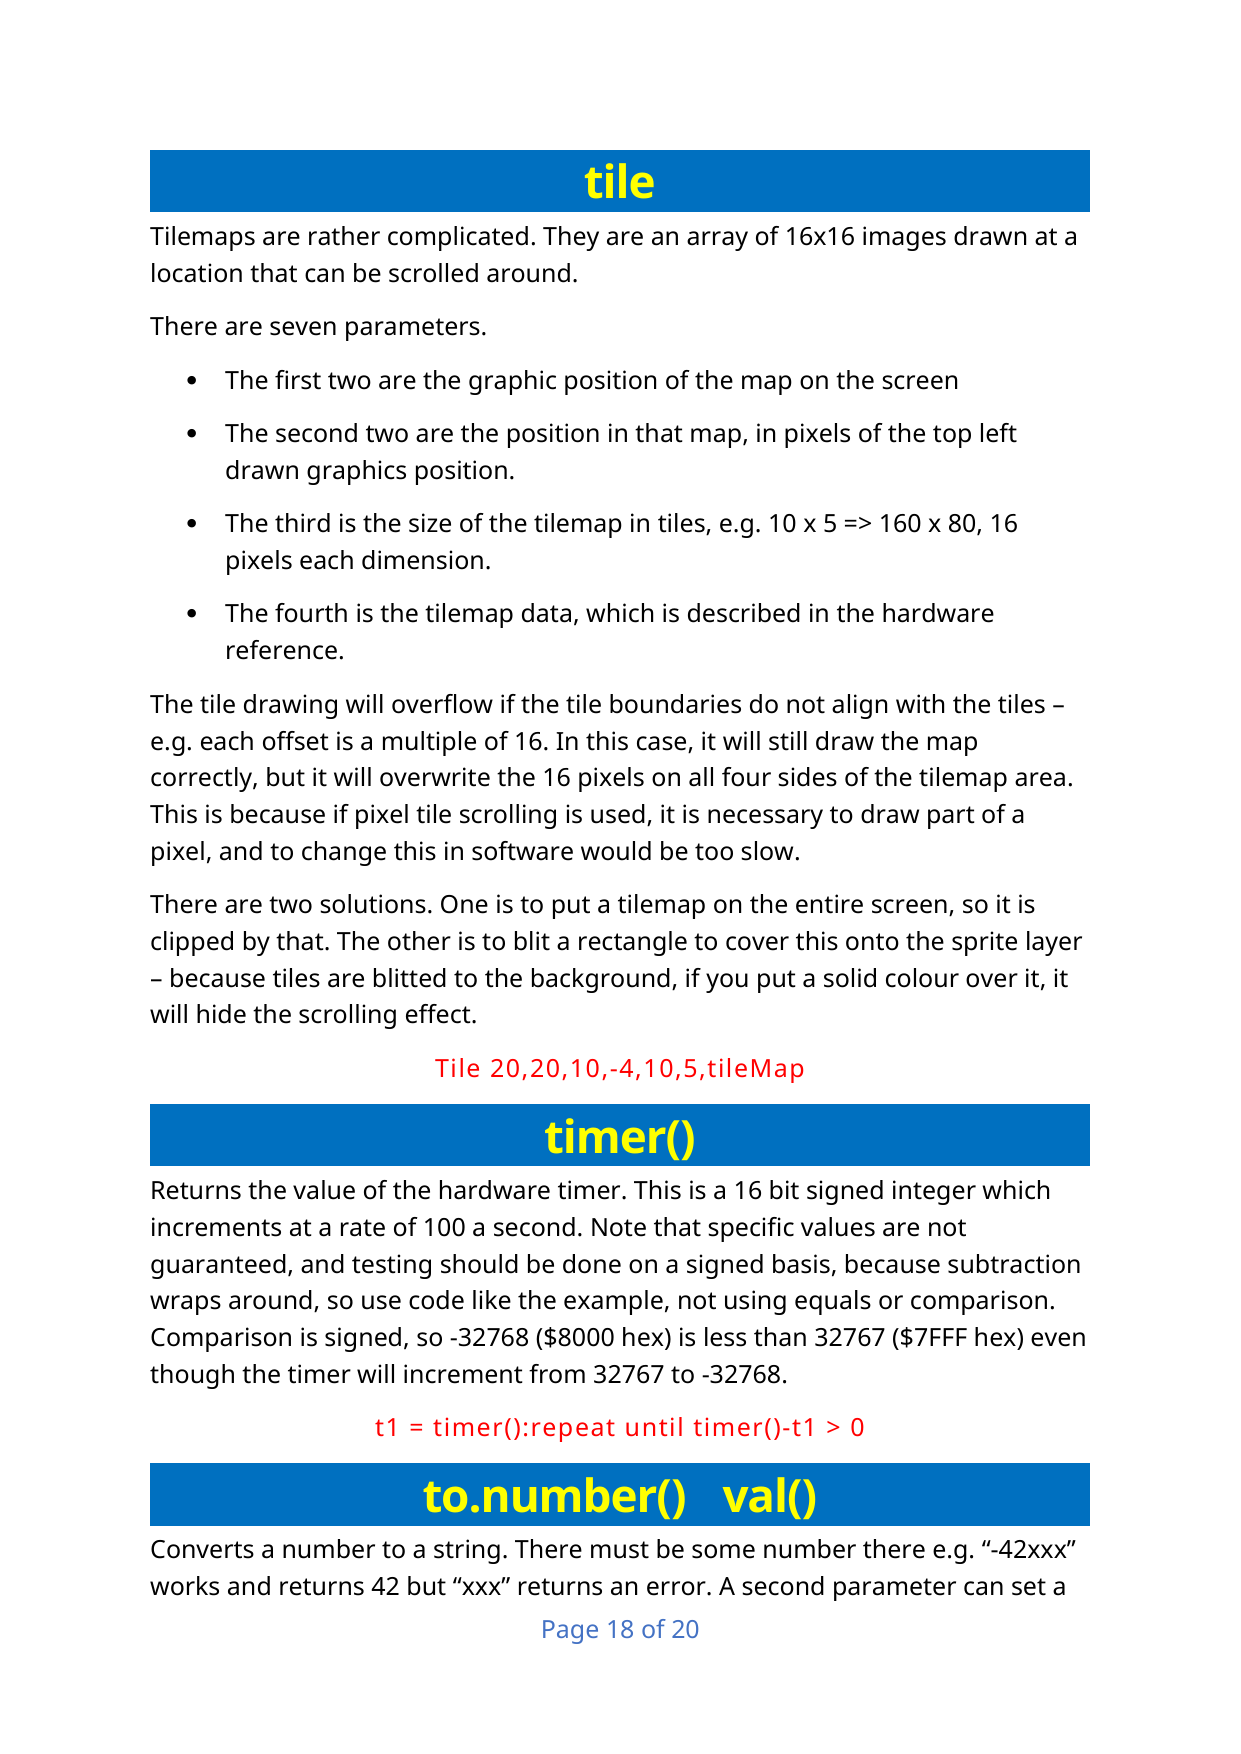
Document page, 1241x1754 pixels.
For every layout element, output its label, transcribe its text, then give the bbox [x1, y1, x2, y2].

list The first two are the graphic position of the map on the screen [187, 362, 1090, 396]
text Converts a number to a string. There must be some number there e.g. “-42xxx” works and returns 42 but “xxx” returns an error. A second parameter can set a [150, 1532, 1090, 1603]
title to.number() val() [150, 1463, 1090, 1526]
text Tilemaps are rather complicated. They are an array of 16x16 images drawn at a location that can be scrolled around. [150, 219, 1090, 289]
text The tile drawing will overflow if the tile boundaries do not align with the tiles – e.g. each offset is a multiple of 16. In this case, it will still draw the map correctly, but it will overwrite the 16 pixels on all four sides of the tilemap area. This is because if pixel tile scrolling is used, it is necessary to draw part of a pixel, and to change this in software would be too slow. [150, 686, 1090, 867]
text There are seven parameters. [150, 309, 1090, 343]
subtitle Tile 20,20,10,-4,10,5,tileMap [150, 1051, 1090, 1085]
text There are two solutions. One is to put a tilemap on the entire screen, so it is clipped by that. The other is to blit a rectangle to cover this onto the sprite layer – because tiles are blitted to the background, if you put a solid colour over it, it will hide the scrolling effect. [150, 887, 1090, 1031]
title tile [150, 150, 1090, 212]
subtitle t1 = timer():repeat until timer()-t1 > 0 [150, 1410, 1090, 1444]
list The fourth is the tilemap data, which is described in the hardware reference. [187, 596, 1090, 667]
text Returns the value of the hardware timer. This is a 16 bit signed integer which increments at a rate of 100 a second. Note that specific values are not guaranteed, and testing should be done on a signed basis, because subtraction wraps around, so use code like the example, not using equals or comparison. Comparison is signed, so -32768 ($8000 hex) is less than 32767 ($7FFF hex) even though the timer will increment from 32767 to -32768. [150, 1173, 1090, 1391]
title timer() [150, 1104, 1090, 1166]
list The second two are the position in that map, in pixels of the top left drawn graphics position. [187, 416, 1090, 487]
list The third is the size of the tilemap in tiles, e.g. 10 x 5 => 160 x 80, 16 pixels each dimension. [187, 506, 1090, 577]
